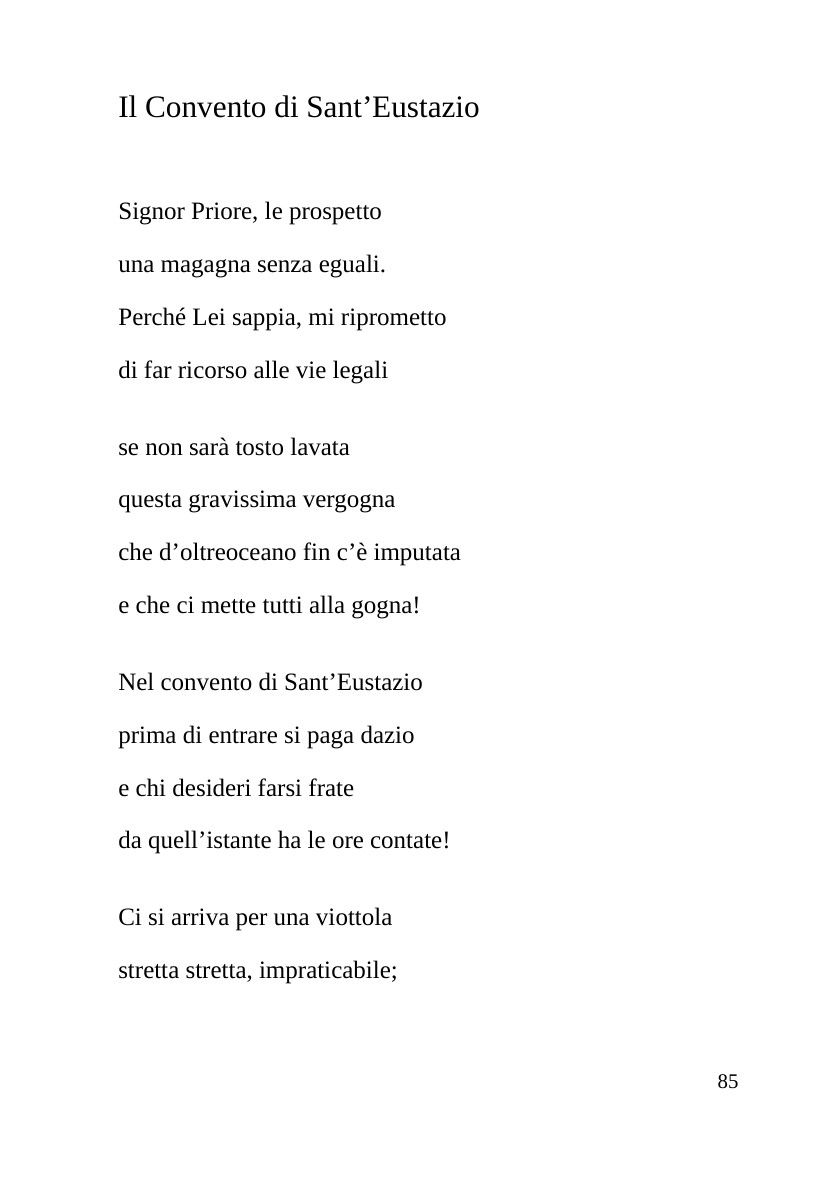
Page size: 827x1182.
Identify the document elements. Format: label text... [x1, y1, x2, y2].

text Ci si arriva per una viottola [118, 902, 738, 931]
text una magagna senza eguali. [118, 249, 738, 278]
text di far ricorso alle vie legali [118, 355, 738, 383]
text se non sarà tosto lavata [118, 432, 738, 460]
text prima di entrare si paga dazio [118, 720, 738, 748]
text da quell’istante ha le ore contate! [118, 825, 738, 854]
text e che ci mette tutti alla gogna! [118, 590, 738, 619]
text stretta stretta, impraticabile; [118, 955, 738, 984]
text e chi desideri farsi frate [118, 773, 738, 801]
text Nel convento di Sant’Eustazio [118, 667, 738, 696]
text che d’oltreoceano fin c’è imputata [118, 537, 738, 566]
text Perché Lei sappia, mi riprometto [118, 302, 738, 331]
subtitle Il Convento di Sant’Eustazio [118, 88, 738, 124]
text questa gravissima vergogna [118, 484, 738, 513]
text Signor Priore, le prospetto [118, 196, 738, 225]
